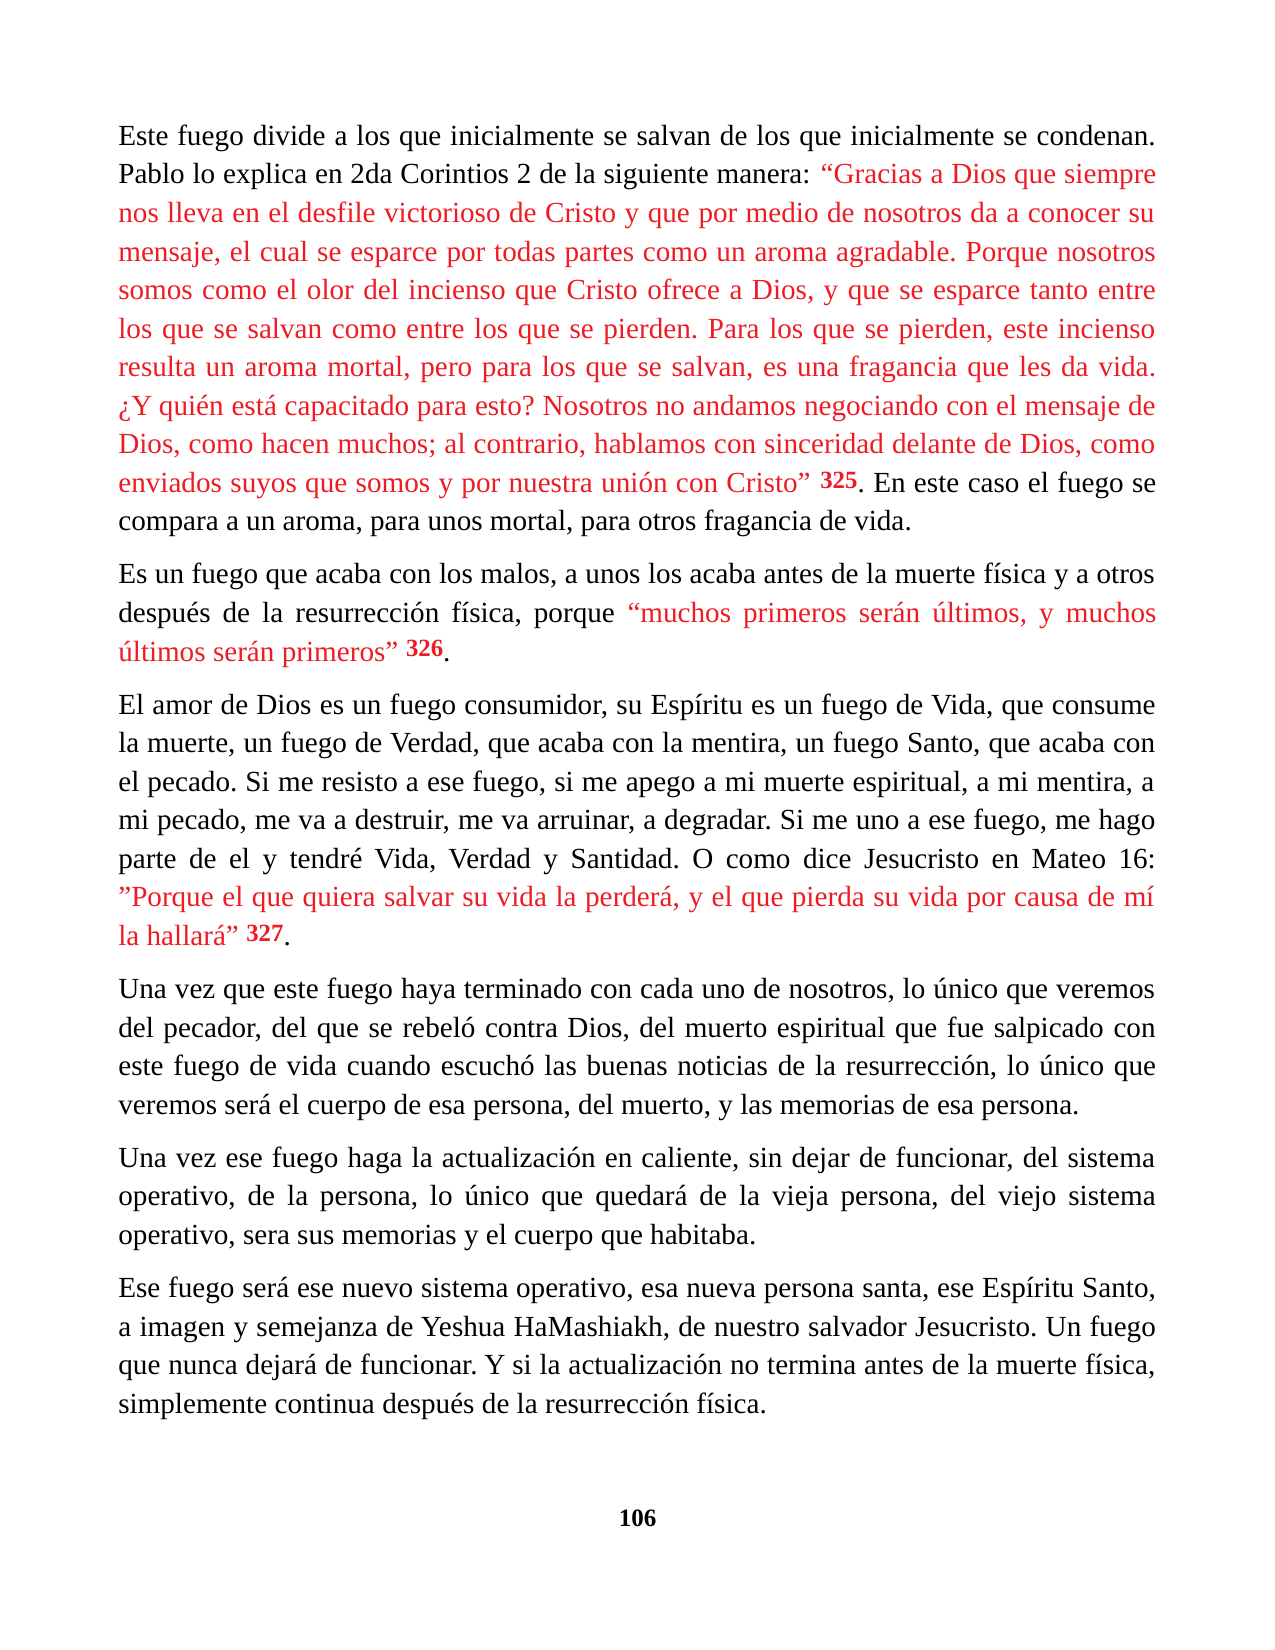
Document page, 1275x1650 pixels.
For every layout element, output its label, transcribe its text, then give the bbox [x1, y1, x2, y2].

text Una vez ese fuego haga la actualización en caliente, sin dejar de funcionar, del sistema operativo, de la persona, lo único que quedará de la vieja persona, del viejo sistema operativo, sera sus memorias y el cuerpo que habitaba. [118, 1140, 1157, 1251]
text Es un fuego que acaba con los malos, a unos los acaba antes de la muerte física y a otros después de la resurrección física, porque “muchos primeros serán últimos, y muchos últimos serán primeros” . [118, 557, 1157, 667]
text Ese fuego será ese nuevo sistema operativo, esa nueva persona santa, ese Espíritu Santo, a imagen y semejanza de Yeshua HaMashiakh, de nuestro salvador Jesucristo. Un fuego que nunca dejará de funcionar. Y si la actualización no termina antes de la muerte física, simplemente continua después de la resurrección física. [118, 1270, 1157, 1419]
text Este fuego divide a los que inicialmente se salvan de los que inicialmente se condenan. Pablo lo explica en 2da Corintios 2 de la siguiente manera: “Gracias a Dios que siempre nos lleva en el desfile victorioso de Cristo y que por medio de nosotros da a conocer su mensaje, el cual se esparce por todas partes como un aroma agradable. Porque nosotros somos como el olor del incienso que Cristo ofrece a Dios, y que se esparce tanto entre los que se salvan como entre los que se pierden. Para los que se pierden, este incienso resulta un aroma mortal, pero para los que se salvan, es una fragancia que les da vida. ¿Y quién está capacitado para esto? Nosotros no andamos negociando con el mensaje de Dios, como hacen muchos; al contrario, hablamos con sinceridad delante de Dios, como enviados suyos que somos y por nuestra unión con Cristo” . En este caso el fuego se compara a un aroma, para unos mortal, para otros fragancia de vida. [118, 118, 1157, 537]
text Una vez que este fuego haya terminado con cada uno de nosotros, lo único que veremos del pecador, del que se rebeló contra Dios, del muerto espiritual que fue salpicado con este fuego de vida cuando escuchó las buenas noticias de la resurrección, lo único que veremos será el cuerpo de esa persona, del muerto, y las memorias de esa persona. [118, 971, 1157, 1120]
text El amor de Dios es un fuego consumidor, su Espíritu es un fuego de Vida, que consume la muerte, un fuego de Verdad, que acaba con la mentira, un fuego Santo, que acaba con el pecado. Si me resisto a ese fuego, si me apego a mi muerte espiritual, a mi mentira, a mi pecado, me va a destruir, me va arruinar, a degradar. Si me uno a ese fuego, me hago parte de el y tendré Vida, Verdad y Santidad. O como dice Jesucristo en Mateo 16: ”Porque el que quiera salvar su vida la perderá, y el que pierda su vida por causa de mí la hallará” . [118, 687, 1157, 952]
